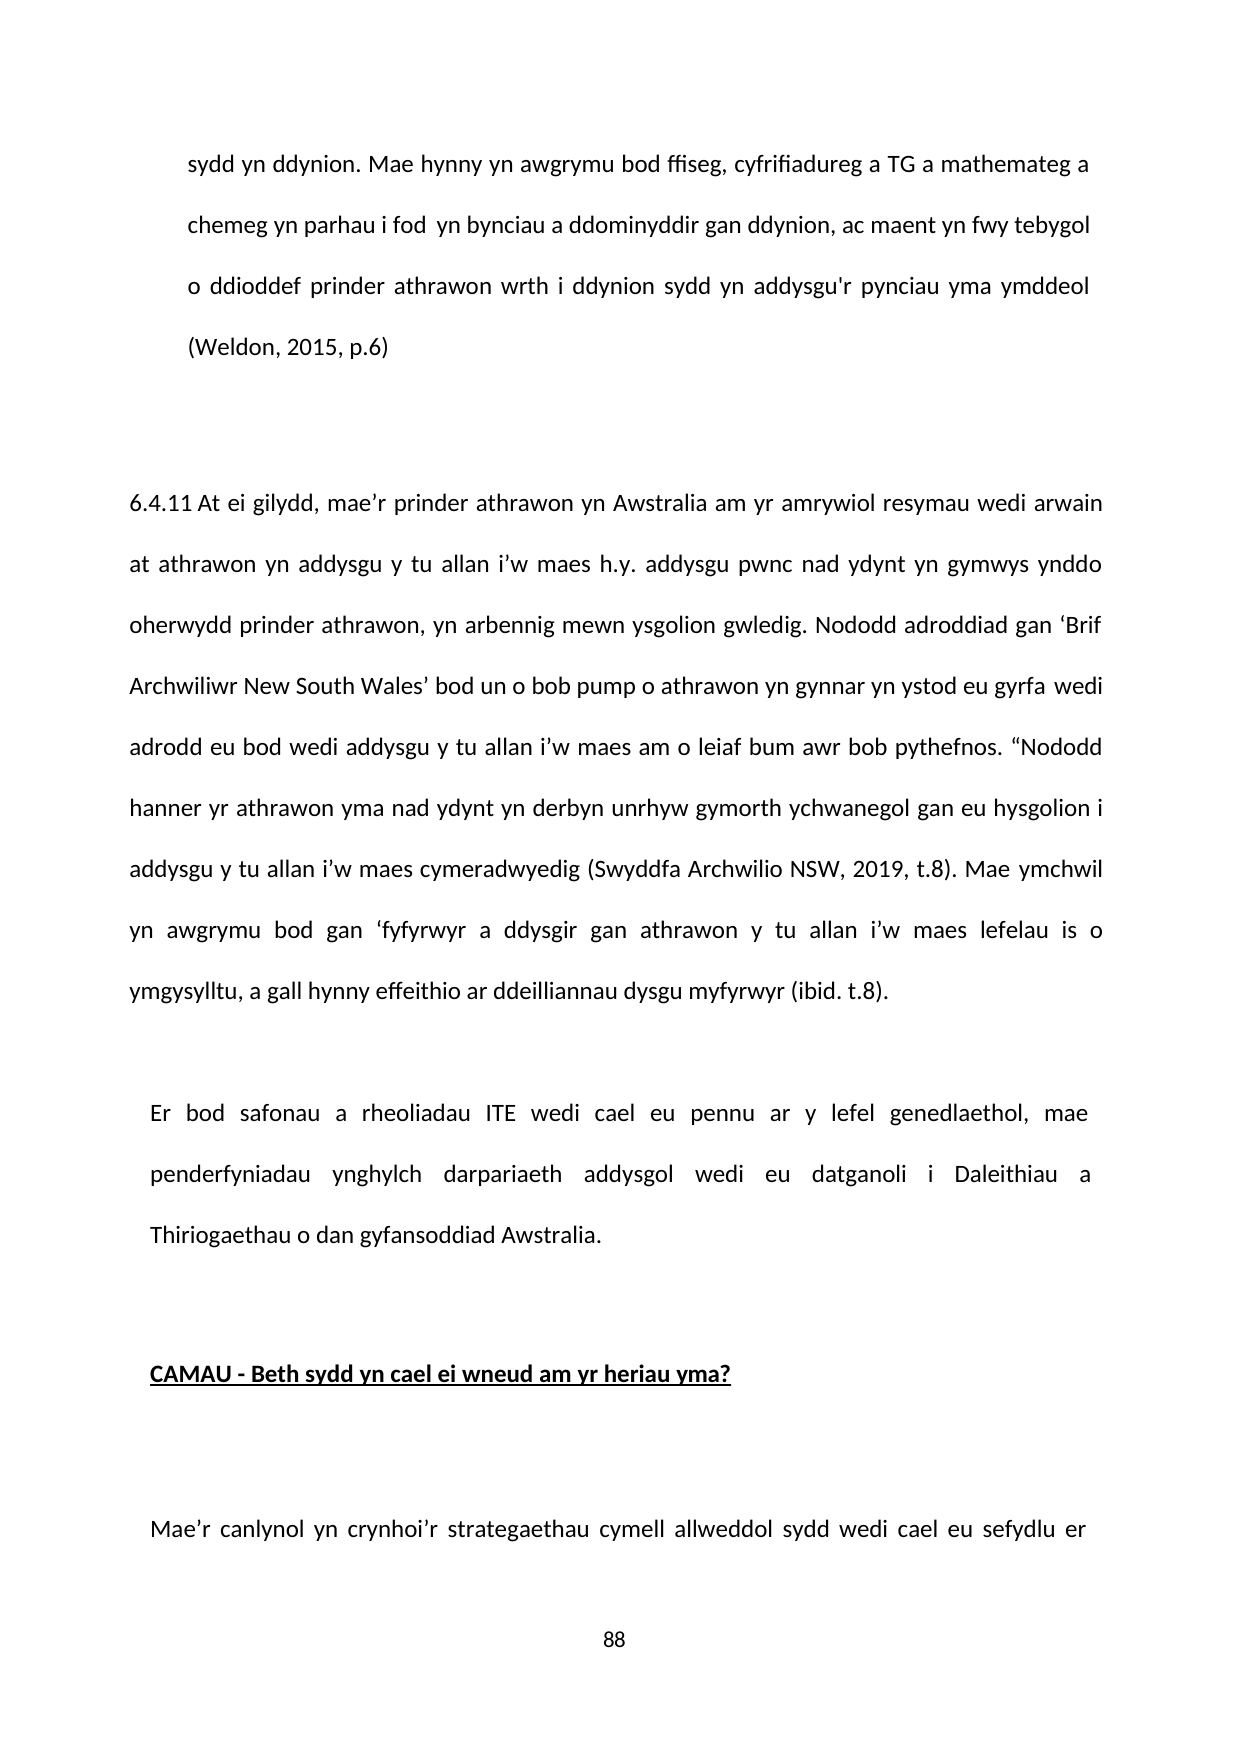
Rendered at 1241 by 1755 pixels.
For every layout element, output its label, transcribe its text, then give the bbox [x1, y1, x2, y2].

list At ei gilydd, mae’r prinder athrawon yn Awstralia am yr amrywiol resymau wedi arwain at athrawon yn addysgu y tu allan i’w maes h.y. addysgu pwnc nad ydynt yn gymwys ynddo oherwydd prinder athrawon, yn arbennig mewn ysgolion gwledig. Nododd adroddiad gan ‘Brif Archwiliwr New South Wales’ bod un o bob pump o athrawon yn gynnar yn ystod eu gyrfa wedi adrodd eu bod wedi addysgu y tu allan i’w maes am o leiaf bum awr bob pythefnos. “Nododd hanner yr athrawon yma nad ydynt yn derbyn unrhyw gymorth ychwanegol gan eu hysgolion i addysgu y tu allan i’w maes cymeradwyedig (Swyddfa Archwilio NSW, 2019, t.8). Mae ymchwil yn awgrymu bod gan ‘fyfyrwyr a ddysgir gan athrawon y tu allan i’w maes lefelau is o ymgysylltu, a gall hynny effeithio ar ddeilliannau dysgu myfyrwyr (ibid. t.8). [129, 487, 1103, 1006]
text Er bod safonau a rheoliadau ITE wedi cael eu pennu ar y lefel genedlaethol, mae penderfyniadau ynghylch darpariaeth addysgol wedi eu datganoli i Daleithiau a Thiriogaethau o dan gyfansoddiad Awstralia. [150, 1097, 1091, 1250]
text Mae’r canlynol yn crynhoi’r strategaethau cymell allweddol sydd wedi cael eu sefydlu er [150, 1513, 1103, 1544]
subtitle CAMAU - Beth sydd yn cael ei wneud am yr heriau yma? [150, 1358, 1103, 1389]
text sydd yn ddynion. Mae hynny yn awgrymu bod ffiseg, cyfrifiadureg a TG a mathemateg a chemeg yn parhau i fod yn bynciau a ddominyddir gan ddynion, ac maent yn fwy tebygol o ddioddef prinder athrawon wrth i ddynion sydd yn addysgu'r pynciau yma ymddeol (Weldon, 2015, p.6) [187, 148, 1091, 362]
